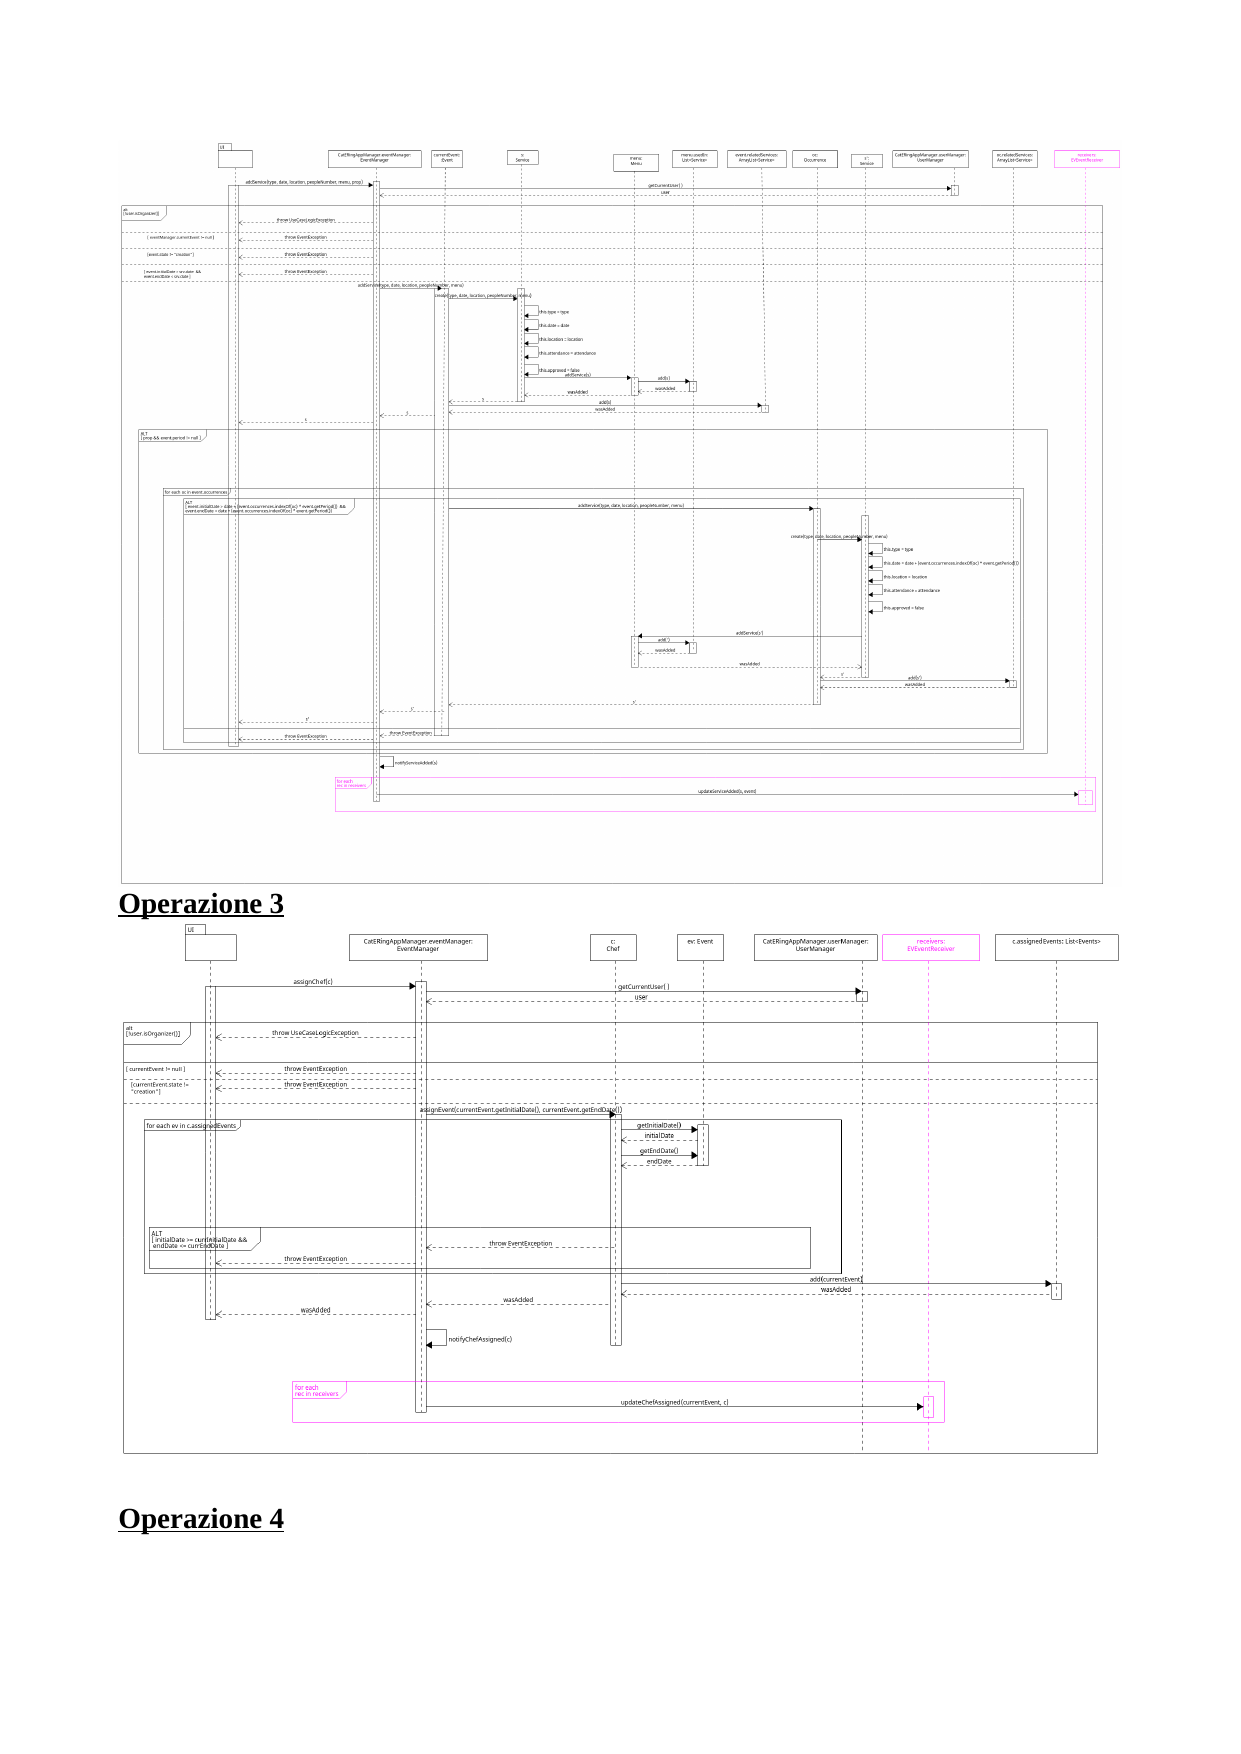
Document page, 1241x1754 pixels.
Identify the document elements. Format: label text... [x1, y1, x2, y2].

text Operazione 4 [118, 1502, 1122, 1535]
picture [118, 920, 1123, 1468]
text [118, 118, 1122, 140]
picture [118, 140, 1123, 887]
text Operazione 3 [118, 887, 1122, 920]
